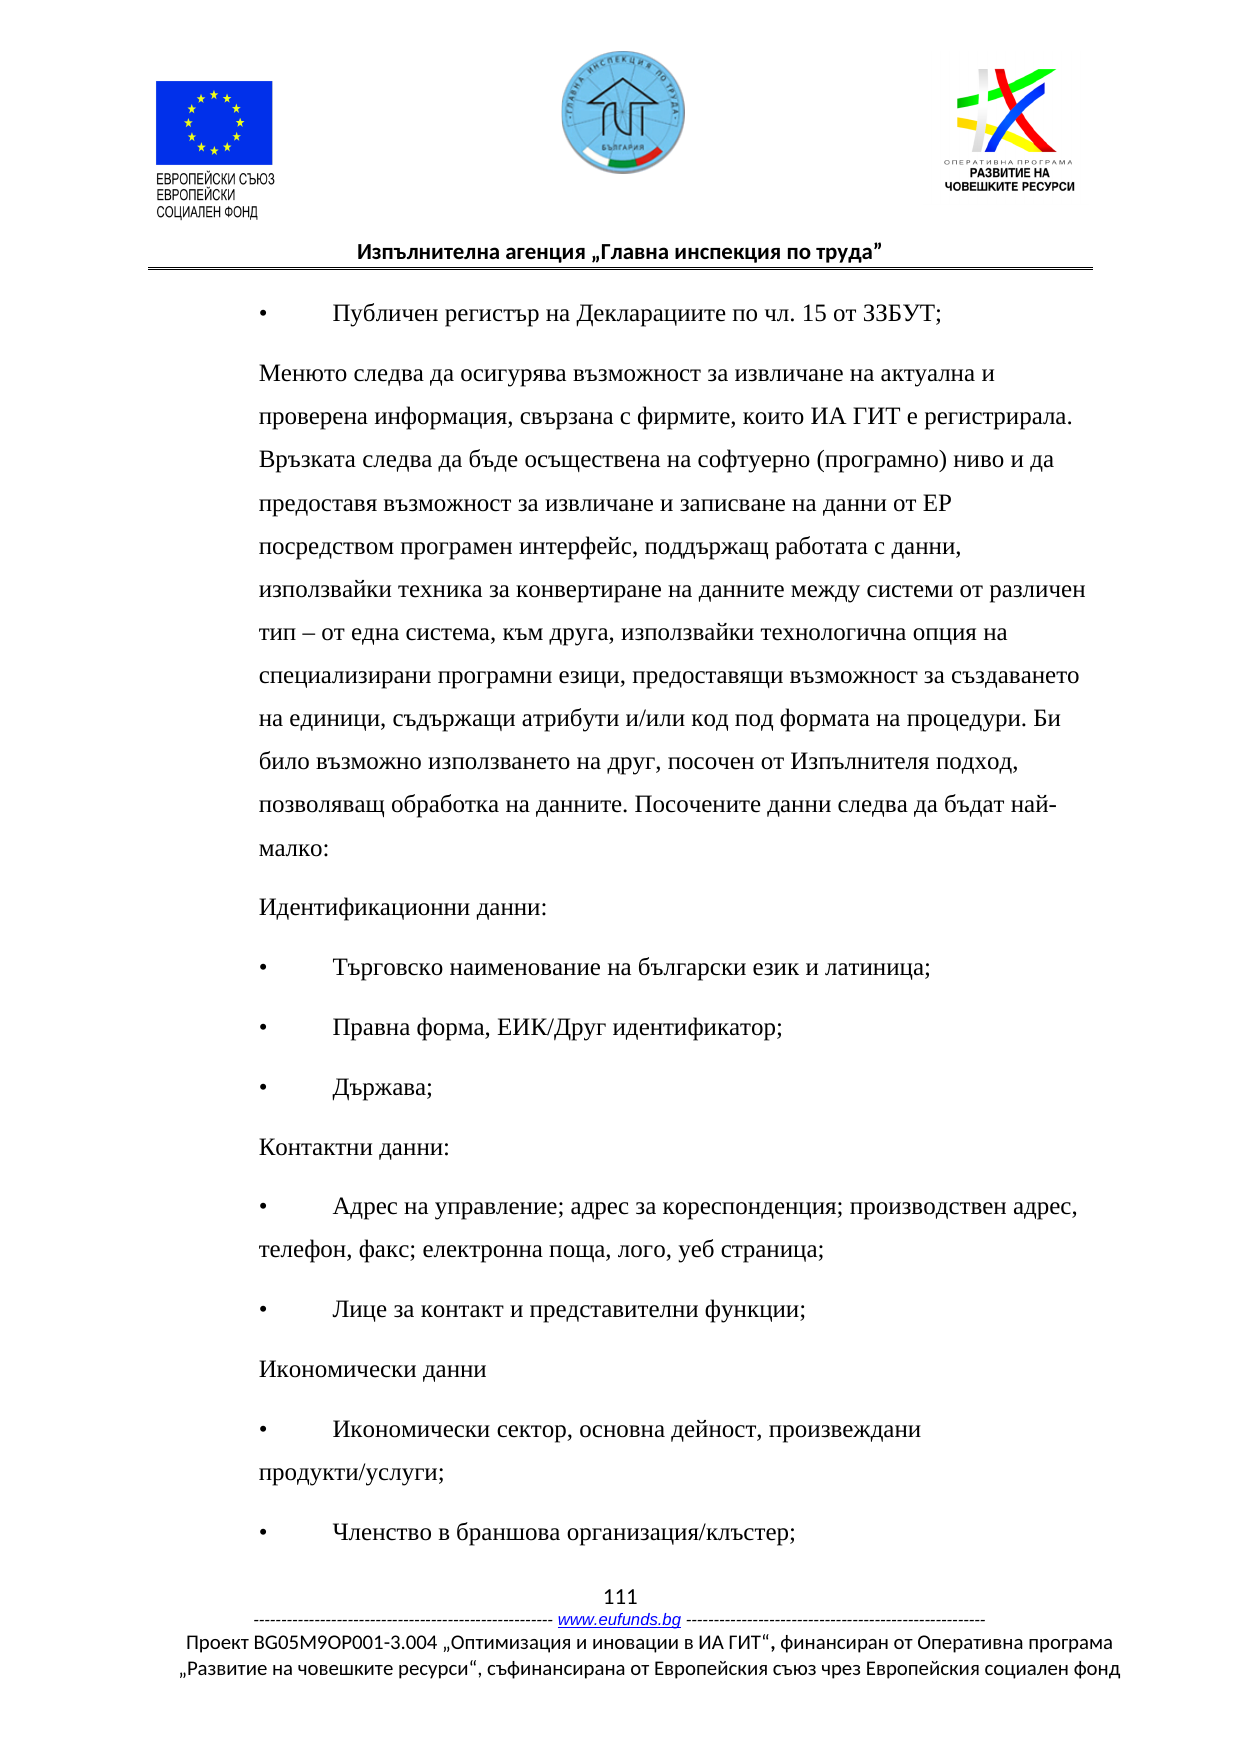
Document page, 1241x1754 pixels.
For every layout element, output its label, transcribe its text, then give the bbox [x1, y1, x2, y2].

list • Адрес на управление; адрес за кореспонденция; производствен адрес, телефон, факс; електронна поща, лого, уеб страница; [258, 1191, 1093, 1263]
list Икономически данни [258, 1354, 1093, 1383]
list • Правна форма, ЕИК/Друг идентификатор; [258, 1012, 1093, 1041]
list • Икономически сектор, основна дейност, произвеждани продукти/услуги; [258, 1414, 1093, 1486]
list • Членство в браншова организация/клъстер; [258, 1517, 1093, 1546]
list • Търговско наименование на български език и латиница; [258, 952, 1093, 981]
list Идентификационни данни: [258, 892, 1093, 921]
list • Публичен регистър на Декларациите по чл. 15 от ЗЗБУТ; [258, 298, 1093, 327]
list • Лице за контакт и представителни функции; [258, 1294, 1093, 1323]
list Контактни данни: [258, 1132, 1093, 1160]
list • Държава; [258, 1072, 1093, 1101]
list Менюто следва да осигурява възможност за извличане на актуална и проверена информация, свързана с фирмите, които ИА ГИТ е регистрирала. Връзката следва да бъде осъществена на софтуерно (програмно) ниво и да предоставя възможност за извличане и записване на данни от ЕР посредством програмен интерфейс, поддържащ работата с данни, използвайки техника за конвертиране на данните между системи от различен тип – от една система, към друга, използвайки технологична опция на специализирани програмни езици, предоставящи възможност за създаването на единици, съдържащи атрибути и/или код под формата на процедури. Би било възможно използването на друг, посочен от Изпълнителя подход, позволяващ обработка на данните. Посочените данни следва да бъдат най-малко: [258, 358, 1093, 861]
